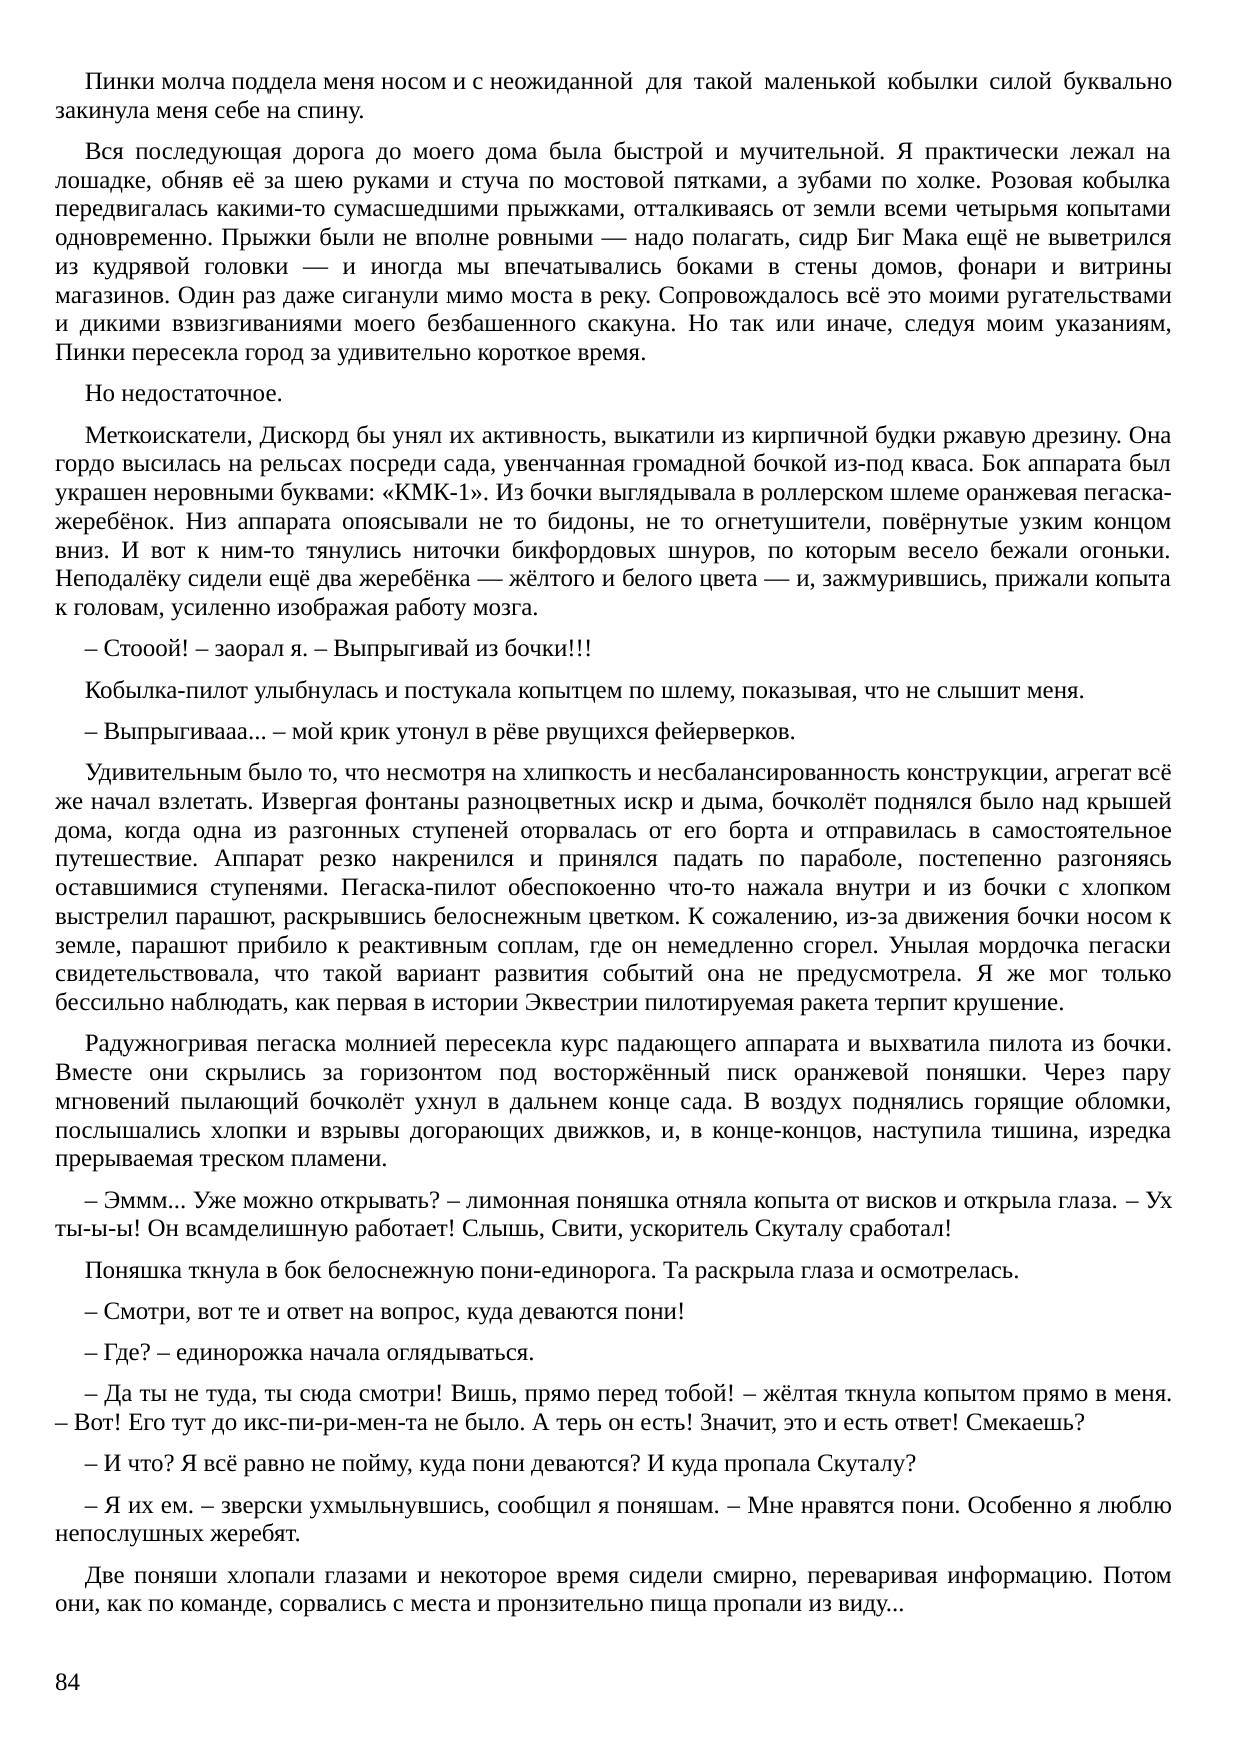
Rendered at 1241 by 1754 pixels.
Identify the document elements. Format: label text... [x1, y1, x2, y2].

text – Эммм... Уже можно открывать? – лимонная поняшка отняла копыта от висков и открыла глаза. – Ух ты-ы-ы! Он всамделишную работает! Слышь, Свити, ускоритель Скуталу сработал! [55, 1185, 1173, 1242]
text Но недостаточное. [55, 378, 1173, 407]
text – Где? – единорожка начала оглядываться. [55, 1337, 1173, 1366]
text Поняшка ткнула в бок белоснежную пони-единорога. Та раскрыла глаза и осмотрелась. [55, 1255, 1173, 1283]
text Радужногривая пегаска молнией пересекла курс падающего аппарата и выхватила пилота из бочки. Вместе они скрылись за горизонтом под восторжённый писк оранжевой поняшки. Через пару мгновений пылающий бочколёт ухнул в дальнем конце сада. В воздух поднялись горящие обломки, послышались хлопки и взрывы догорающих движков, и, в конце-концов, наступила тишина, изредка прерываемая треском пламени. [55, 1028, 1173, 1172]
text – Да ты не туда, ты сюда смотри! Вишь, прямо перед тобой! – жёлтая ткнула копытом прямо в меня. – Вот! Его тут до икс-пи-ри-мен-та не было. А терь он есть! Значит, это и есть ответ! Смекаешь? [55, 1378, 1173, 1436]
text – И что? Я всё равно не пойму, куда пони деваются? И куда пропала Скуталу? [55, 1448, 1173, 1477]
text Меткоискатели, Дискорд бы унял их активность, выкатили из кирпичной будки ржавую дрезину. Она гордо высилась на рельсах посреди сада, увенчанная громадной бочкой из-под кваса. Бок аппарата был украшен неровными буквами: «КМК-1». Из бочки выглядывала в роллерском шлеме оранжевая пегаска-жеребёнок. Низ аппарата опоясывали не то бидоны, не то огнетушители, повёрнутые узким концом вниз. И вот к ним-то тянулись ниточки бикфордовых шнуров, по которым весело бежали огоньки. Неподалёку сидели ещё два жеребёнка — жёлтого и белого цвета — и, зажмурившись, прижали копыта к головам, усиленно изображая работу мозга. [55, 420, 1173, 621]
text Удивительным было то, что несмотря на хлипкость и несбалансированность конструкции, агрегат всё же начал взлетать. Извергая фонтаны разноцветных искр и дыма, бочколёт поднялся было над крышей дома, когда одна из разгонных ступеней оторвалась от его борта и отправилась в самостоятельное путешествие. Аппарат резко накренился и принялся падать по параболе, постепенно разгоняясь оставшимися ступенями. Пегаска-пилот обеспокоенно что-то нажала внутри и из бочки с хлопком выстрелил парашют, раскрывшись белоснежным цветком. К сожалению, из-за движения бочки носом к земле, парашют прибило к реактивным соплам, где он немедленно сгорел. Унылая мордочка пегаски свидетельствовала, что такой вариант развития событий она не предусмотрела. Я же мог только бессильно наблюдать, как первая в истории Эквестрии пилотируемая ракета терпит крушение. [55, 757, 1173, 1016]
text – Стооой! – заорал я. – Выпрыгивай из бочки!!! [55, 633, 1173, 662]
text Кобылка-пилот улыбнулась и постукала копытцем по шлему, показывая, что не слышит меня. [55, 675, 1173, 703]
text – Смотри, вот те и ответ на вопрос, куда деваются пони! [55, 1296, 1173, 1325]
text Пинки молча поддела меня носом и с неожиданной для такой маленькой кобылки силой буквально закинула меня себе на спину. [55, 66, 1173, 123]
text – Я их ем. – зверски ухмыльнувшись, сообщил я поняшам. – Мне нравятся пони. Особенно я люблю непослушных жеребят. [55, 1490, 1173, 1547]
text – Выпрыгивааа... – мой крик утонул в рёве рвущихся фейерверков. [55, 716, 1173, 745]
text Две поняши хлопали глазами и некоторое время сидели смирно, переваривая информацию. Потом они, как по команде, сорвались с места и пронзительно пища пропали из виду... [55, 1560, 1173, 1617]
text Вся последующая дорога до моего дома была быстрой и мучительной. Я практически лежал на лошадке, обняв её за шею руками и стуча по мостовой пятками, а зубами по холке. Розовая кобылка передвигалась какими-то сумасшедшими прыжками, отталкиваясь от земли всеми четырьмя копытами одновременно. Прыжки были не вполне ровными — надо полагать, сидр Биг Мака ещё не выветрился из кудрявой головки — и иногда мы впечатывались боками в стены домов, фонари и витрины магазинов. Один раз даже сиганули мимо моста в реку. Сопровождалось всё это моими ругательствами и дикими взвизгиваниями моего безбашенного скакуна. Но так или иначе, следуя моим указаниям, Пинки пересекла город за удивительно короткое время. [55, 136, 1173, 366]
